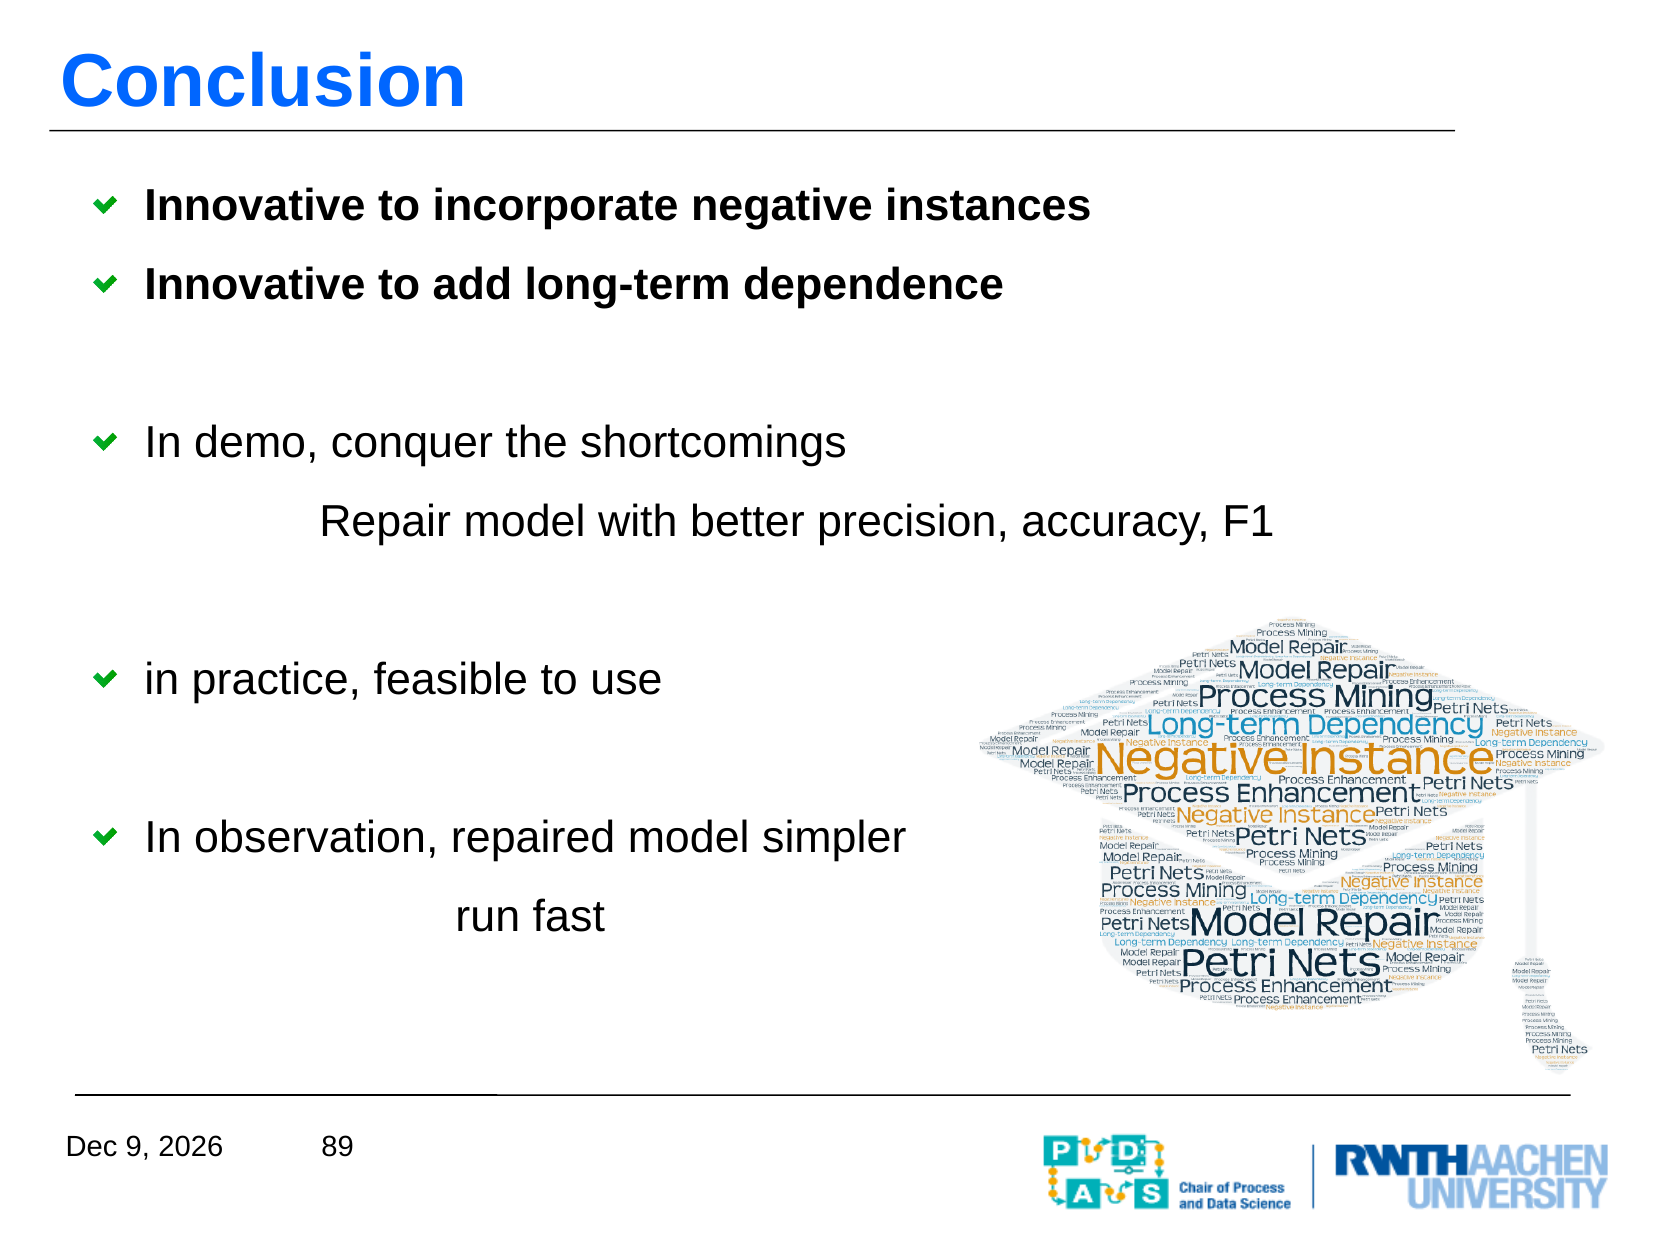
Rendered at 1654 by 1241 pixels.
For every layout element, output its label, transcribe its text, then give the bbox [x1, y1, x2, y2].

picture [959, 599, 1621, 1086]
picture [1005, 1090, 1647, 1241]
list Innovative to incorporate negative instances Innovative to add long-term dependence In demo, conquer the shortcomings Repair model with better precision, accuracy, F1 in practice, feasible to use In observation, repaired model simpler run fast [75, 180, 1321, 1021]
title Conclusion [60, 30, 1549, 131]
